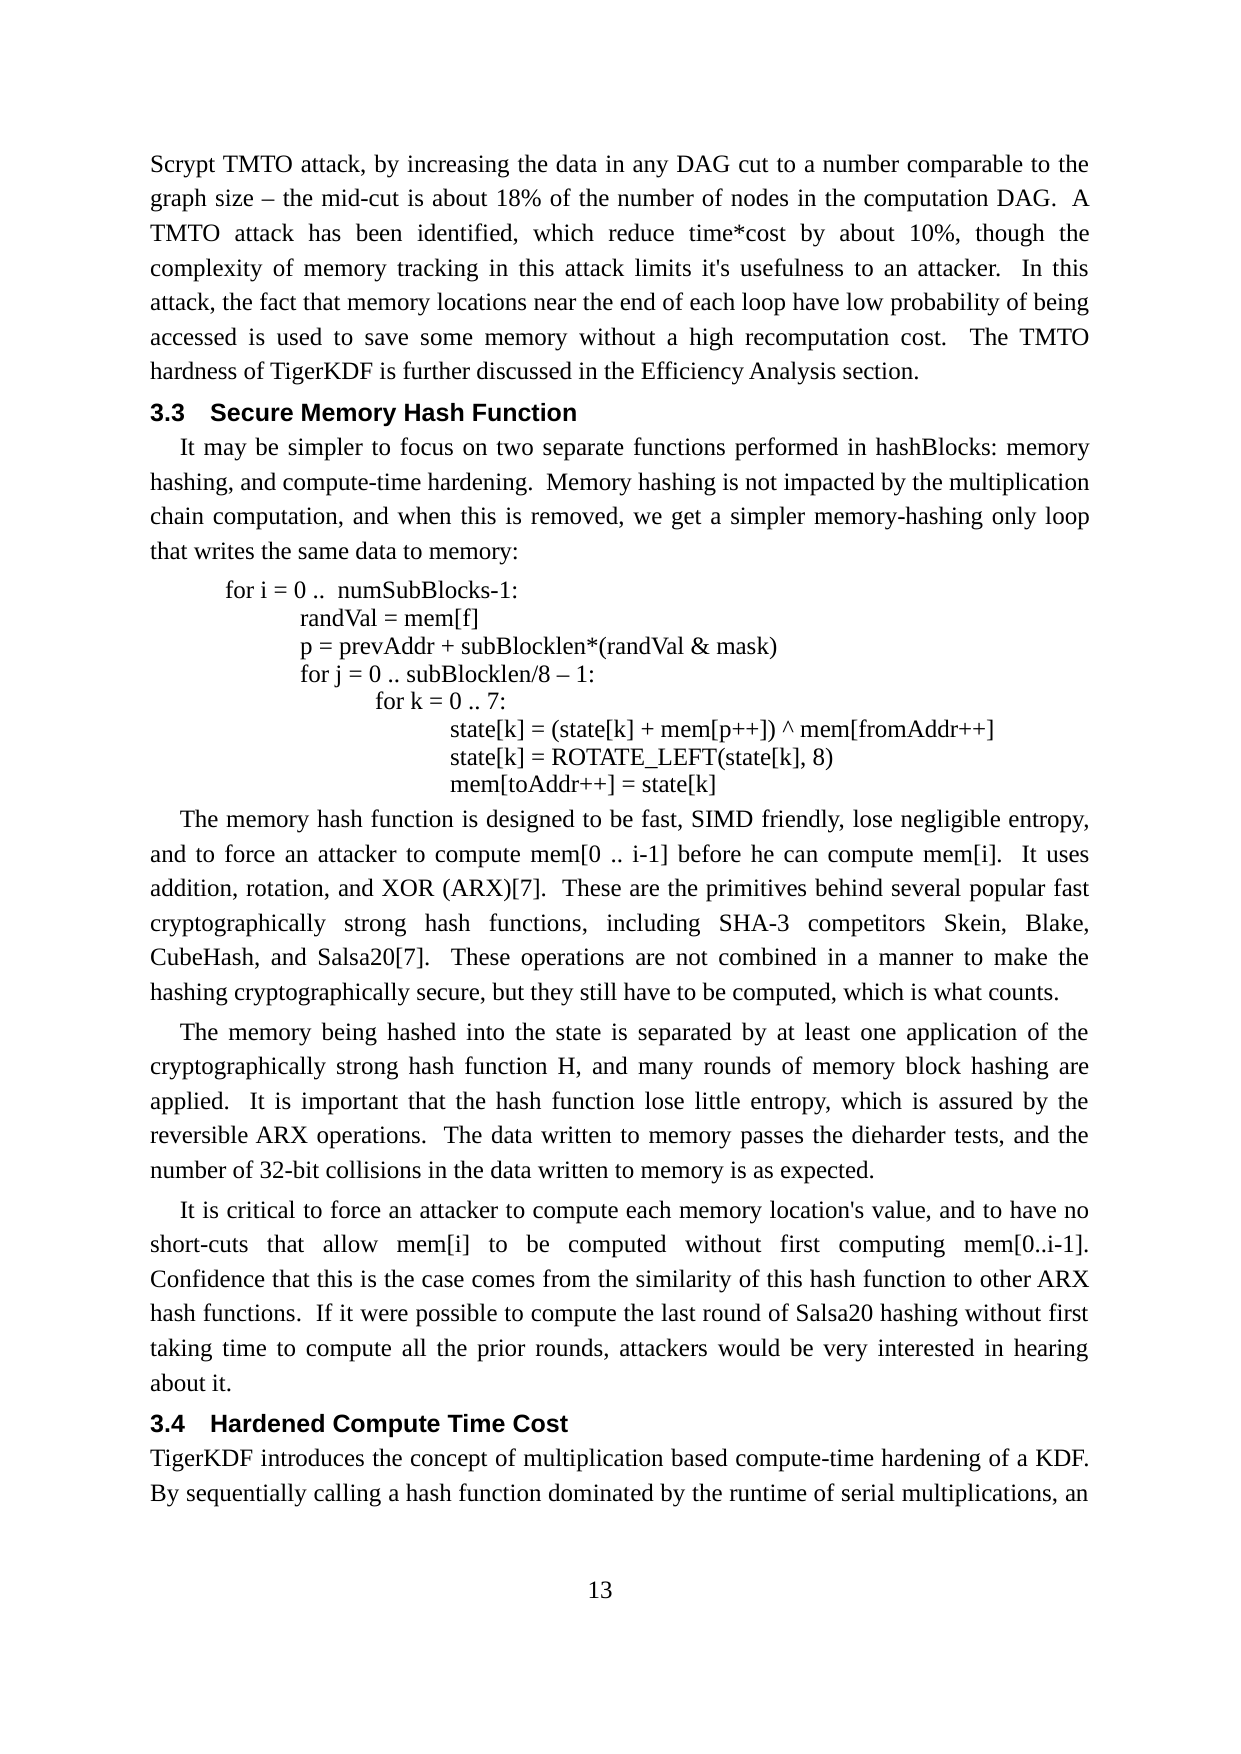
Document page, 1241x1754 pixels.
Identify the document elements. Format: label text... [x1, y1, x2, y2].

text mem[toAddr++] = state[k] [150, 771, 1091, 798]
text Scrypt TMTO attack, by increasing the data in any DAG cut to a number comparable to the graph size – the mid-cut is about 18% of the number of nodes in the computation DAG. A TMTO attack has been identified, which reduce time*cost by about 10%, though the complexity of memory tracking in this attack limits it's usefulness to an attacker. In this attack, the fact that memory locations near the end of each loop have low probability of being accessed is used to save some memory without a high recomputation cost. The TMTO hardness of TigerKDF is further discussed in the Efficiency Analysis section. [150, 150, 1091, 385]
text p = prevAddr + subBlocklen*(randVal & mask) [150, 632, 1091, 660]
text It is critical to force an attacker to compute each memory location's value, and to have no short-cuts that allow mem[i] to be computed without first computing mem[0..i-1]. Confidence that this is the case comes from the similarity of this hash function to other ARX hash functions. If it were possible to compute the last round of Salsa20 hashing without first taking time to compute all the prior rounds, attackers would be very interested in hearing about it. [150, 1196, 1091, 1396]
text It may be simpler to focus on two separate functions performed in hashBlocks: memory hashing, and compute-time hardening. Memory hashing is not impacted by the multiplication chain computation, and when this is removed, we get a simpler memory-hashing only loop that writes the same data to memory: [150, 433, 1091, 564]
text state[k] = ROTATE_LEFT(state[k], 8) [150, 743, 1091, 771]
text The memory being hashed into the state is separated by at least one application of the cryptographically strong hash function H, and many rounds of memory block hashing are applied. It is important that the hash function lose little entropy, which is assured by the reversible ARX operations. The data written to memory passes the dieharder tests, and the number of 32-bit collisions in the data written to memory is as expected. [150, 1018, 1091, 1184]
text TigerKDF introduces the concept of multiplication based compute-time hardening of a KDF. By sequentially calling a hash function dominated by the runtime of serial multiplications, an [150, 1444, 1091, 1507]
text state[k] = (state[k] + mem[p++]) ^ mem[fromAddr++] [150, 715, 1091, 743]
text for j = 0 .. subBlocklen/8 – 1: [150, 660, 1091, 687]
subtitle Hardened Compute Time Cost [150, 1409, 1091, 1437]
text randVal = mem[f] [150, 604, 1091, 632]
text The memory hash function is designed to be fast, SIMD friendly, lose negligible entropy, and to force an attacker to compute mem[0 .. i-1] before he can compute mem[i]. It uses addition, rotation, and XOR (ARX)[7]. These are the primitives behind several popular fast cryptographically strong hash functions, including SHA-3 competitors Skein, Blake, CubeHash, and Salsa20[7]. These operations are not combined in a manner to make the hashing cryptographically secure, but they still have to be computed, which is what counts. [150, 805, 1091, 1006]
text for k = 0 .. 7: [150, 687, 1091, 715]
text for i = 0 .. numSubBlocks-1: [150, 577, 1091, 604]
subtitle Secure Memory Hash Function [150, 398, 1091, 426]
